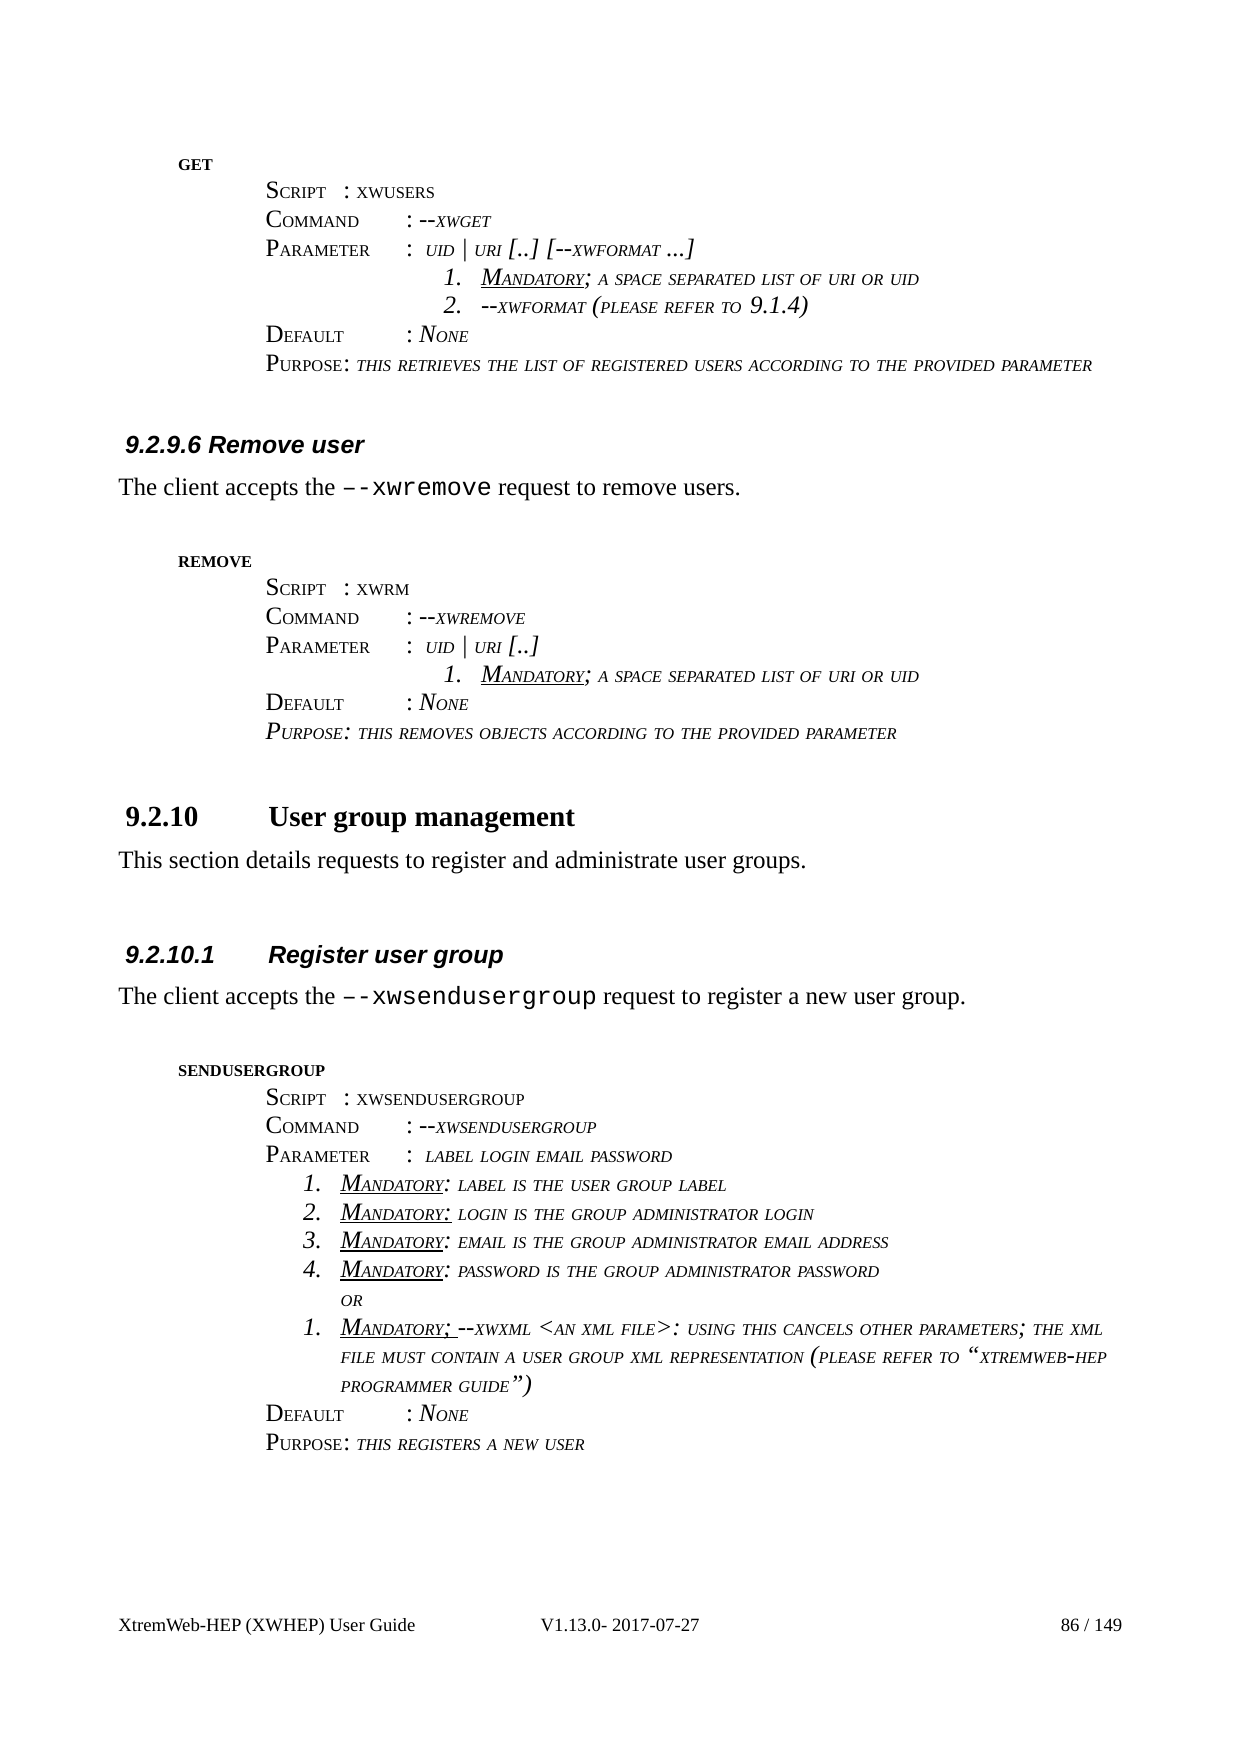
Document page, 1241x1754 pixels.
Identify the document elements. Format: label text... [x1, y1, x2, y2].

list or [303, 1283, 1122, 1312]
text Parameter : label login email password [265, 1139, 1122, 1168]
text Parameter : uid | uri [..] [--xwformat ...] [265, 233, 1122, 262]
text Script : xwrm [265, 572, 1122, 601]
text Purpose : this retrieves the list of registered users according to the provided parameter [265, 348, 1122, 377]
text This section details requests to register and administrate user groups. [118, 845, 1122, 873]
text Command : --xwsendusergroup [265, 1110, 1122, 1139]
text Command : --xwremove [265, 601, 1122, 630]
list Mandatory: password is the group administrator password [303, 1254, 1122, 1283]
list Mandatory: login is the group administrator login [303, 1197, 1122, 1225]
list Mandatory; a space separated list of uri or uid [443, 262, 1122, 291]
list --xwformat (please refer to 9.1.4) [443, 291, 1122, 319]
subtitle User group management [118, 799, 1122, 832]
text get [178, 147, 1122, 176]
text sendusergroup [178, 1053, 1122, 1082]
text Default : None [265, 1398, 1122, 1427]
list Mandatory: label is the user group label [303, 1168, 1122, 1197]
text The client accepts the –-xwremove request to remove users. [118, 472, 1122, 502]
text Default : None [265, 687, 1122, 716]
text The client accepts the –-xwsendusergroup request to register a new user group. [118, 981, 1122, 1012]
list Mandatory: email is the group administrator email address [303, 1225, 1122, 1254]
text Script : xwusers [265, 176, 1122, 204]
text Purpose : this registers a new user [265, 1427, 1122, 1455]
list Mandatory; a space separated list of uri or uid [443, 659, 1122, 687]
text Script : xwsendusergroup [265, 1082, 1122, 1110]
subtitle Remove user [118, 431, 1122, 459]
text Parameter : uid | uri [..] [265, 630, 1122, 659]
text remove [178, 544, 1122, 572]
list Mandatory; --xwxml <an xml file>: using this cancels other parameters; the xml file must contain a user group xml representation (please refer to “xtremweb-hep programmer guide”) [303, 1312, 1122, 1398]
subtitle Register user group [118, 940, 1122, 968]
text Default : None [265, 319, 1122, 348]
text Command : --xwget [265, 204, 1122, 233]
text Purpose : this removes objects according to the provided parameter [265, 716, 1122, 745]
